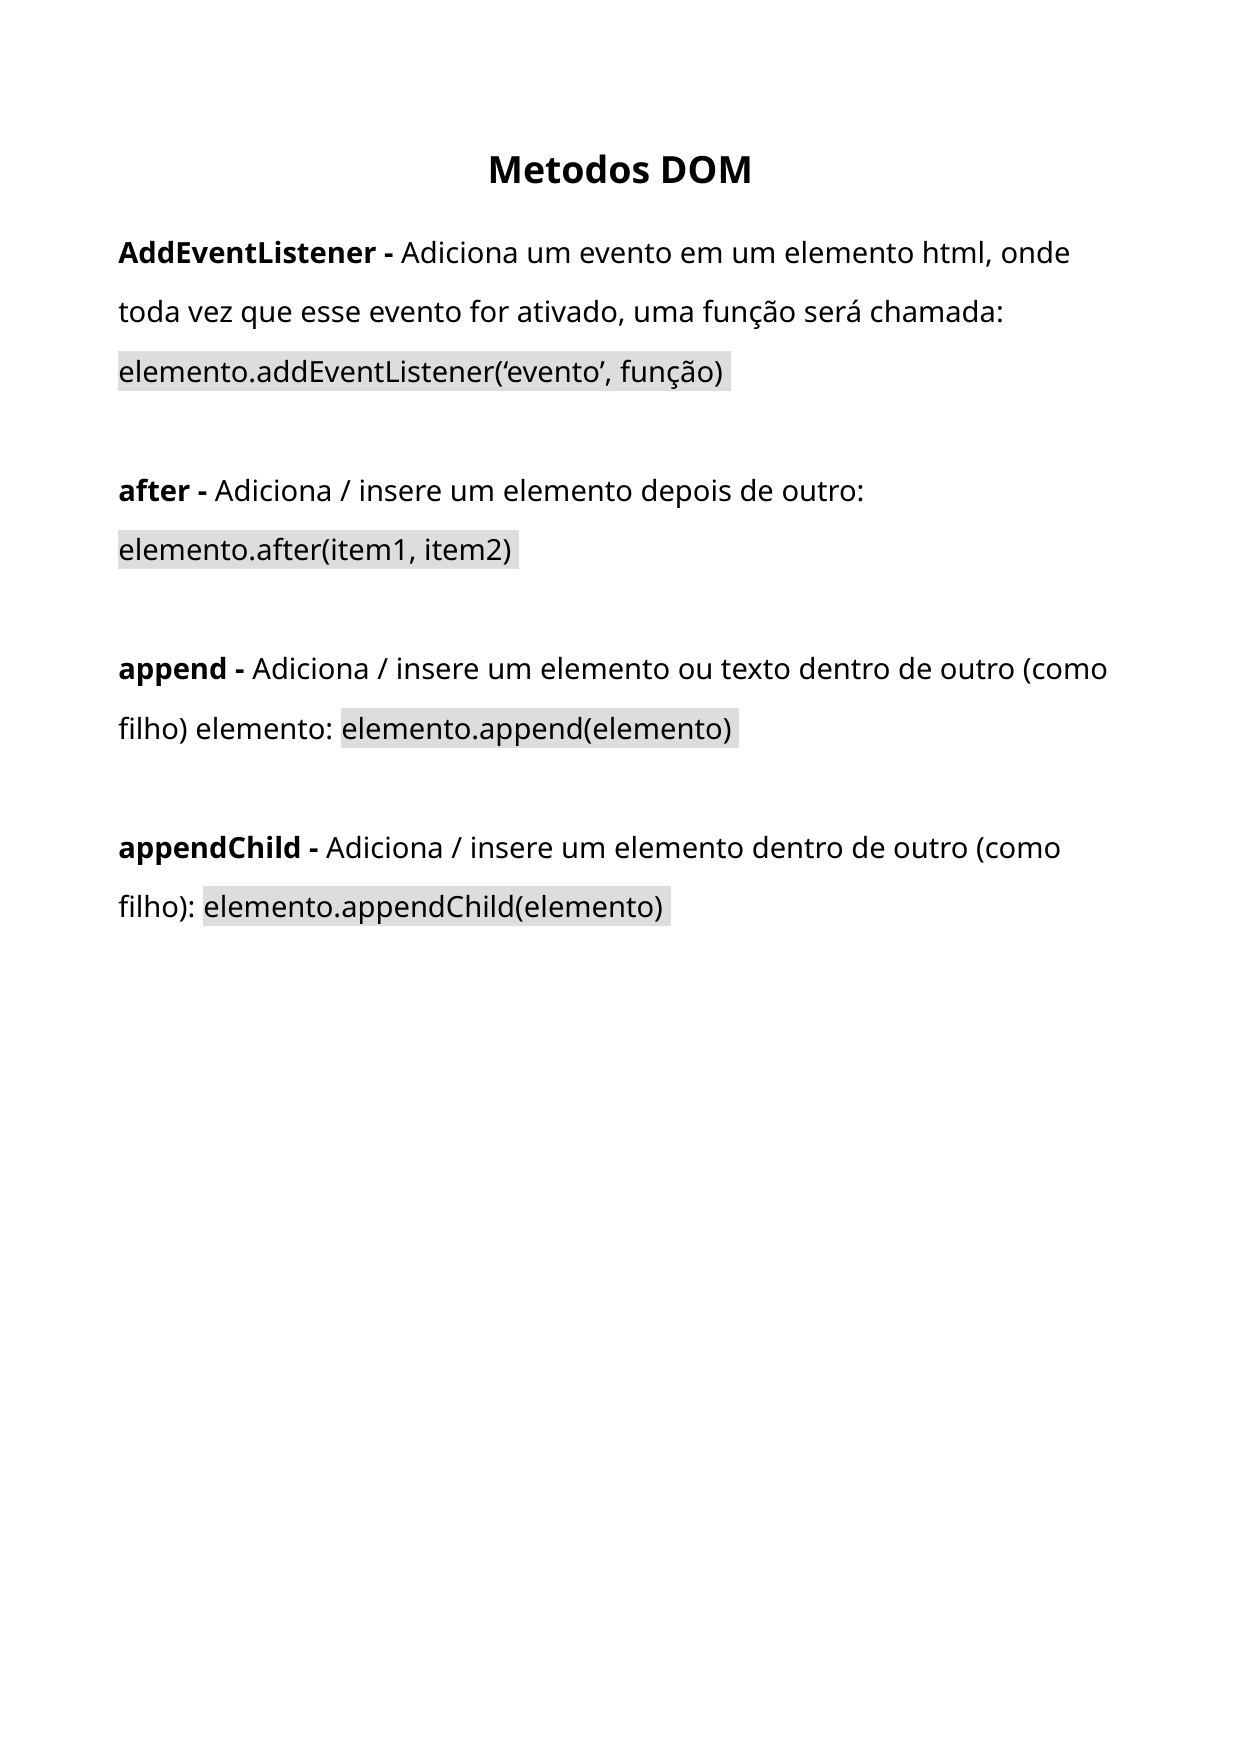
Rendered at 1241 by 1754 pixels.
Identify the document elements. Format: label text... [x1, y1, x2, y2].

text appendChild - Adiciona / insere um elemento dentro de outro (como filho): elemento.appendChild(elemento) [118, 827, 1122, 926]
subtitle Metodos DOM [118, 143, 1122, 194]
text append - Adiciona / insere um elemento ou texto dentro de outro (como filho) elemento: elemento.append(elemento) [118, 648, 1122, 748]
text AddEventListener - Adiciona um evento em um elemento html, onde toda vez que esse evento for ativado, uma função será chamada: elemento.addEventListener(‘evento’, função) [118, 232, 1122, 391]
text after - Adiciona / insere um elemento depois de outro: elemento.after(item1, item2) [118, 470, 1122, 569]
